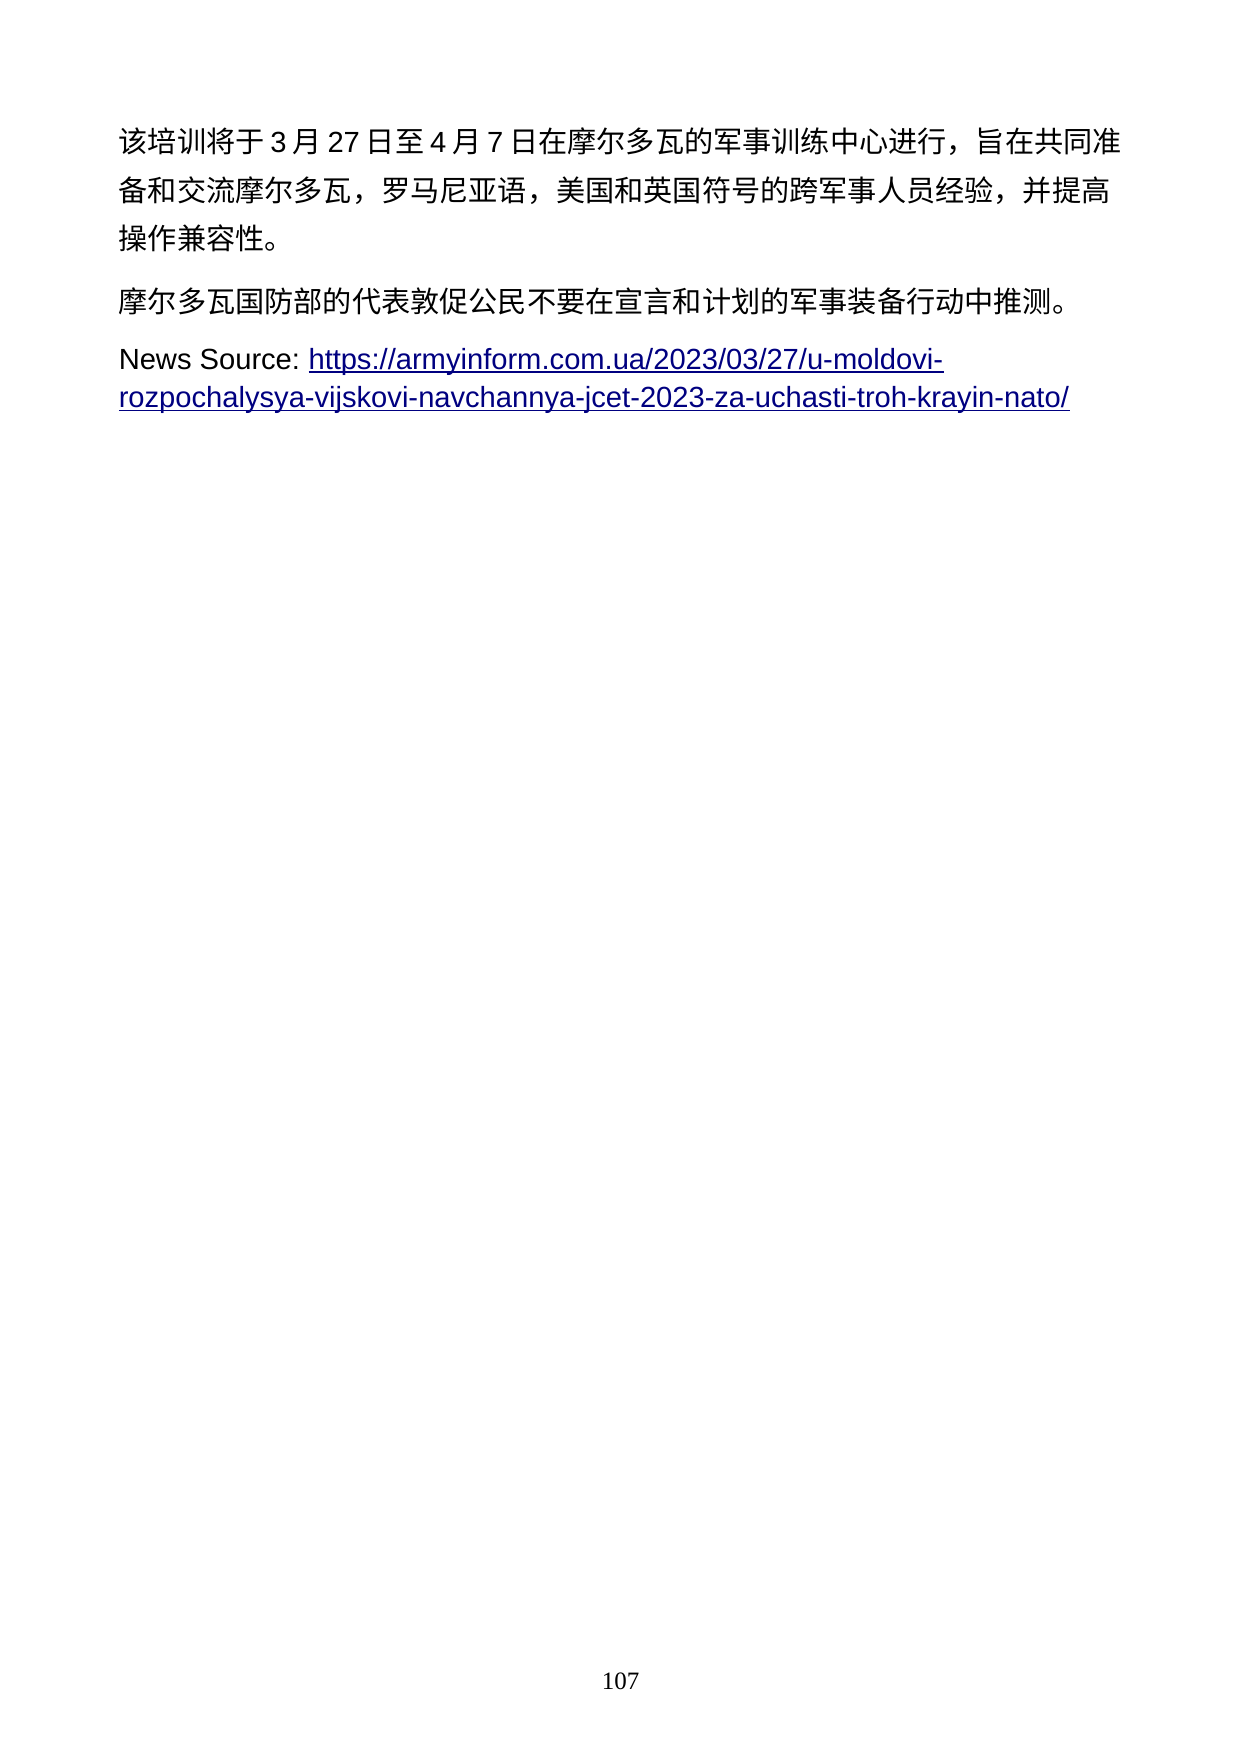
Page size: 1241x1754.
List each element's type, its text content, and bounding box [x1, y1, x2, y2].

text 该培训将于3月27日至4月7日在摩尔多瓦的军事训练中心进行，旨在共同准备和交流摩尔多瓦，罗马尼亚语，美国和英国符号的跨军事人员经验，并提高操作兼容性。 [118, 118, 1122, 258]
text News Source: https://armyinform.com.ua/2023/03/27/u-moldovi-rozpochalysya-vijskovi-navchannya-jcet-2023-za-uchasti-troh-krayin-nato/ [118, 342, 1122, 414]
text 摩尔多瓦国防部的代表敦促公民不要在宣言和计划的军事装备行动中推测。 [118, 279, 1122, 321]
